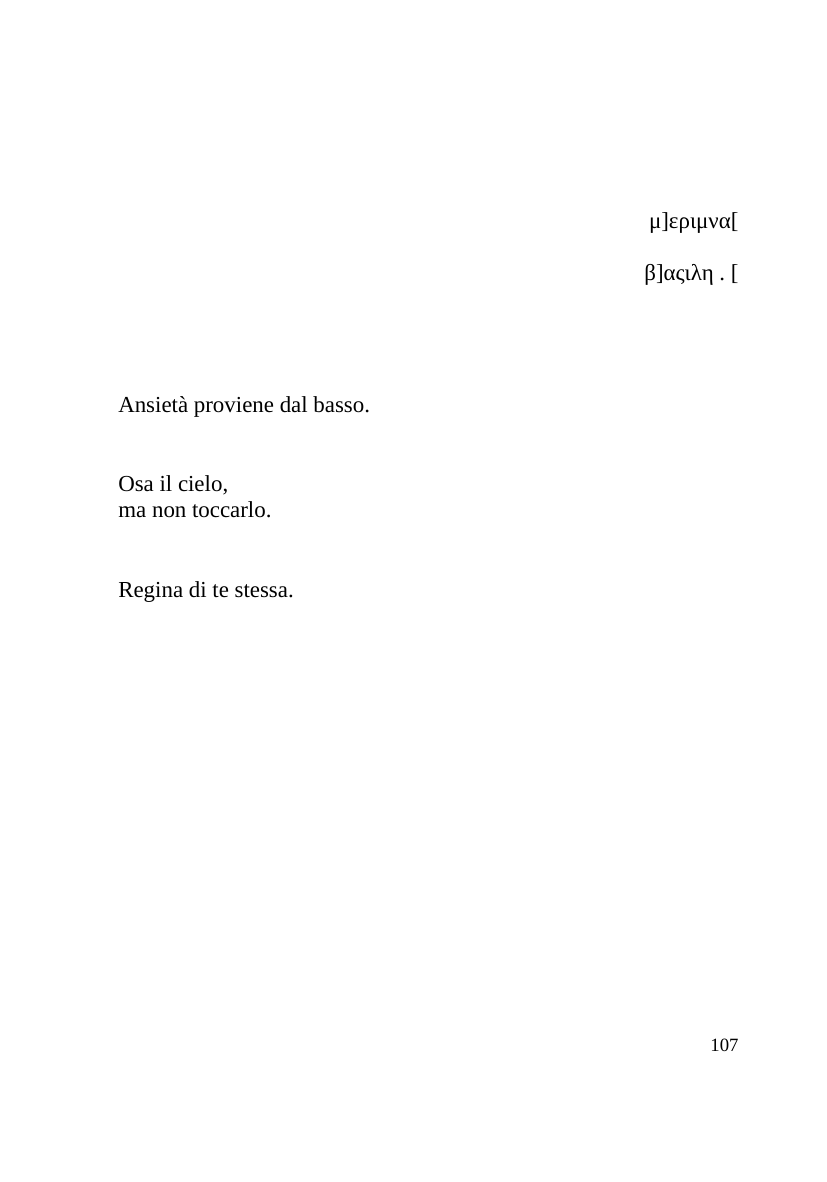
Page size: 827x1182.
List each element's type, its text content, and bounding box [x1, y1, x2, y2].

text β]αςιλη . [ [88, 259, 738, 286]
text ma non toccarlo. [88, 497, 738, 523]
text Regina di te stessa. [88, 576, 738, 602]
text Ansietà proviene dal basso. [88, 391, 738, 417]
text Osa il cielo, [88, 470, 738, 497]
text μ]εριμνα[ [88, 207, 738, 259]
